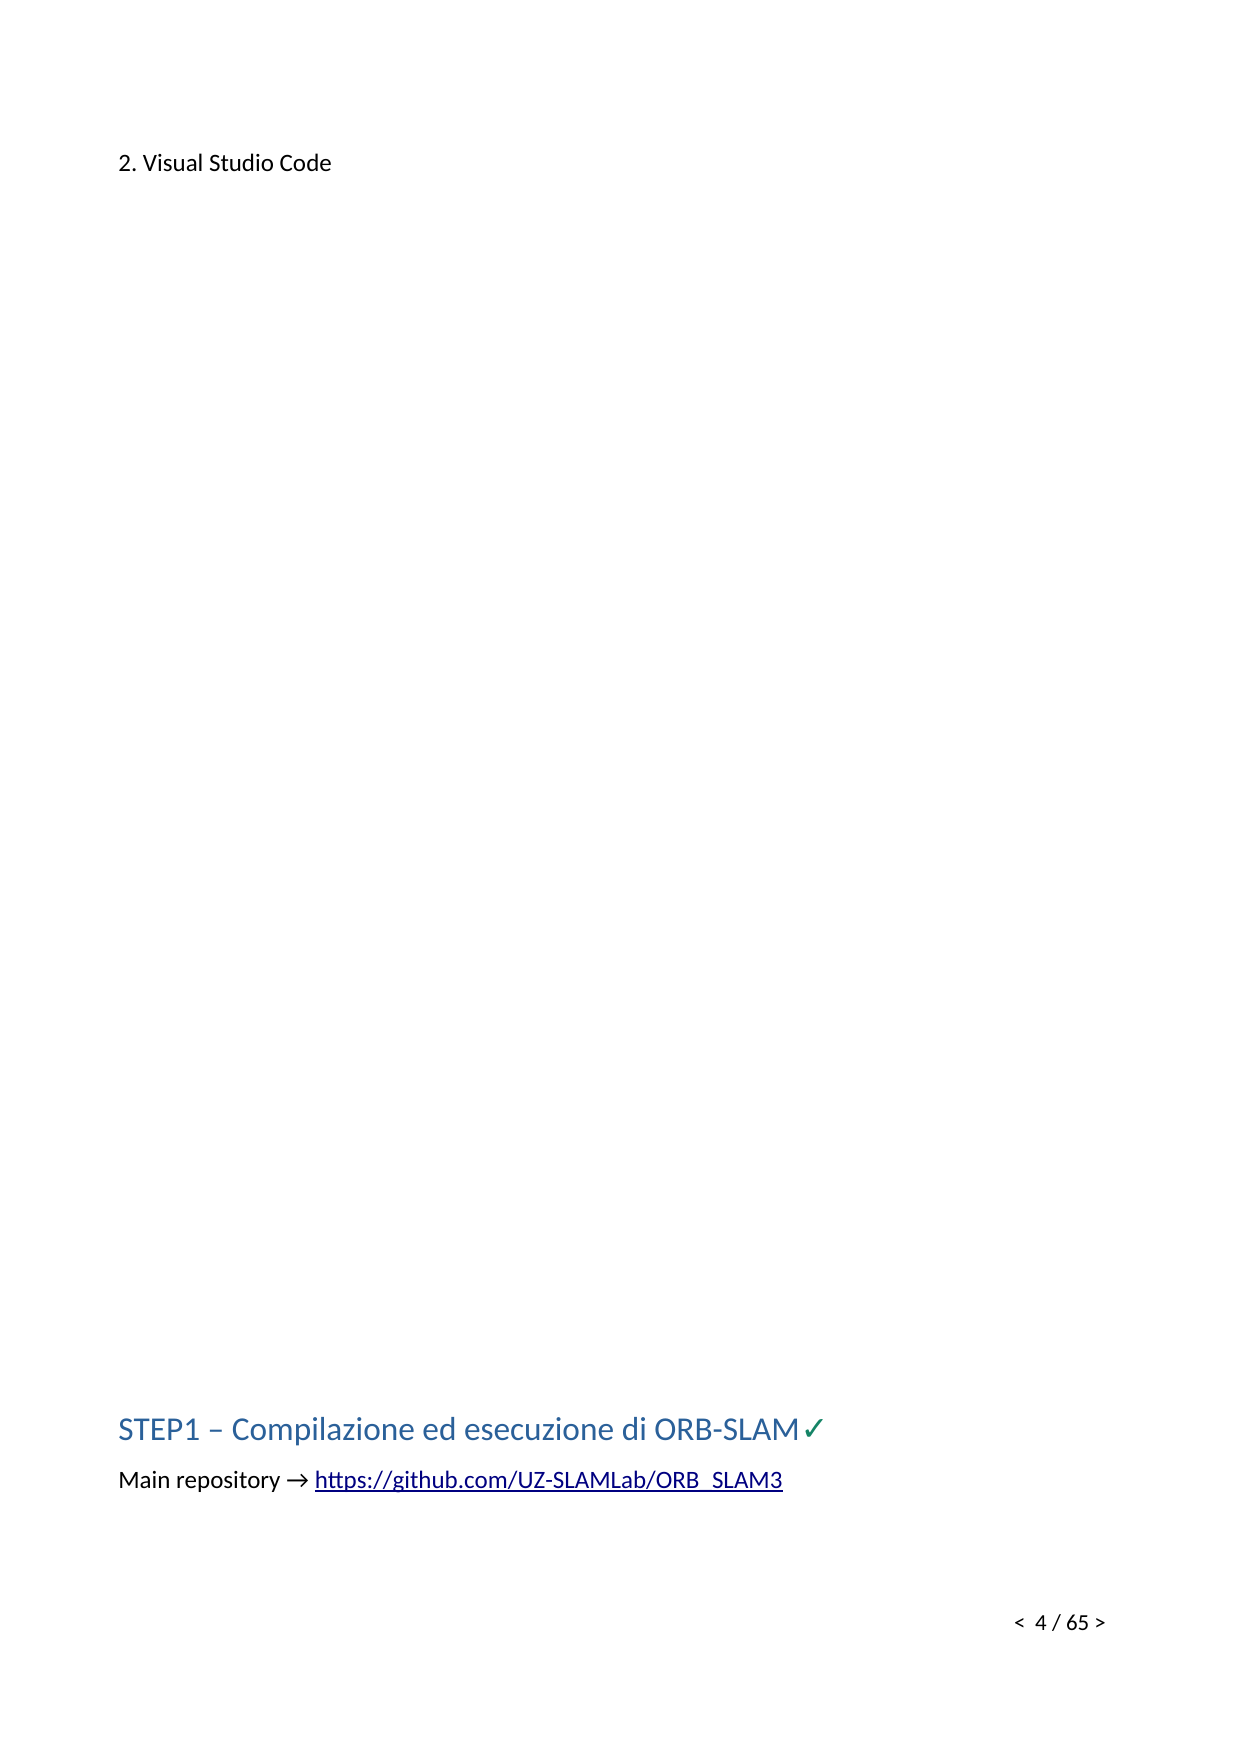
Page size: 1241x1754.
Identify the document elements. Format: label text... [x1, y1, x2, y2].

subtitle STEP1 – Compilazione ed esecuzione di ORB-SLAM✓ [118, 1408, 1122, 1449]
text 2. Visual Studio Code [118, 148, 1122, 178]
text Main repository → https://github.com/UZ-SLAMLab/ORB_SLAM3 [118, 1464, 1122, 1494]
